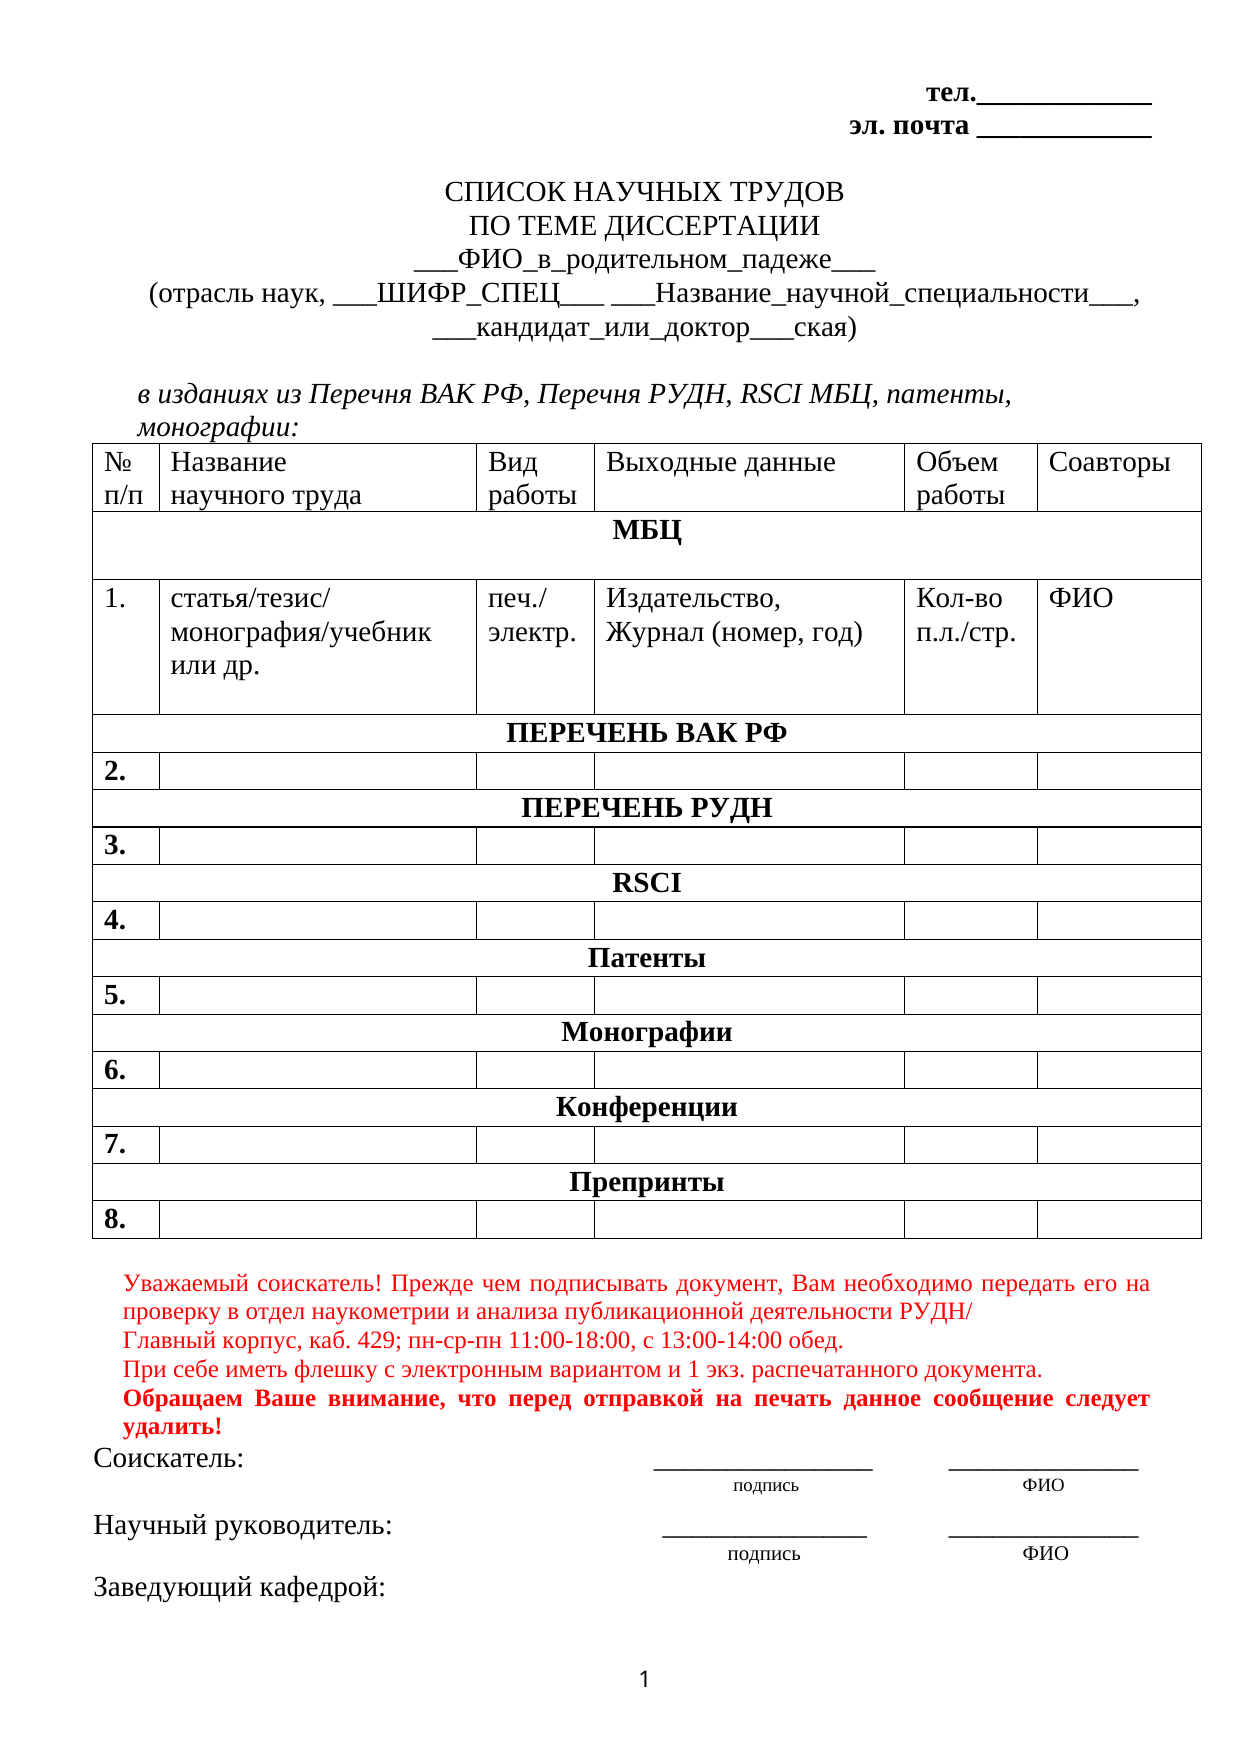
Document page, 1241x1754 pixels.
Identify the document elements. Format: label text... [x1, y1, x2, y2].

table_cell [595, 1127, 904, 1163]
table_cell [160, 902, 476, 939]
table_cell [93, 1052, 159, 1088]
table_cell [160, 1052, 476, 1088]
table_cell Препринты [93, 1164, 1201, 1200]
text СПИСОК НАУЧНЫХ ТРУДОВ [137, 174, 1152, 208]
subtitle Научный руководитель: ______________ _____________ [93, 1507, 1152, 1541]
table_cell [1038, 902, 1201, 939]
table_cell [905, 902, 1037, 939]
subtitle подпись ФИО [93, 1474, 1152, 1495]
text эл. почта ____________ [137, 107, 1152, 141]
subtitle Заведующий кафедрой: [93, 1569, 1152, 1603]
subtitle Уважаемый соискатель! Прежде чем подписывать документ, Вам необходимо передать его на проверку в отдел наукометрии и анализа публикационной деятельности РУДН/ [123, 1268, 1152, 1325]
table_cell [595, 753, 904, 789]
table_cell [160, 828, 476, 864]
subtitle Обращаем Ваше внимание, что перед отправкой на печать данное сообщение следует удалить! [123, 1383, 1152, 1440]
table_cell [595, 977, 904, 1013]
table_cell [93, 753, 159, 789]
text (отрасль наук, ___ШИФР_СПЕЦ___ ___Название_научной_специальности___, ___кандидат_или_доктор___ская) [137, 275, 1152, 342]
table_cell статья/тезис/ монография/учебник или др. [160, 580, 476, 714]
text в изданиях из Перечня ВАК РФ, Перечня РУДН, RSCI МБЦ, патенты, монографии: [137, 376, 1152, 443]
table_cell [160, 977, 476, 1013]
table_cell [1038, 828, 1201, 864]
table_cell ПЕРЕЧЕНЬ РУДН [93, 790, 1201, 826]
table_cell [160, 1127, 476, 1163]
table_cell [905, 1052, 1037, 1088]
table_cell [477, 902, 594, 939]
table_cell [1038, 1052, 1201, 1088]
table_cell [1038, 1201, 1201, 1238]
table_cell МБЦ [93, 512, 1201, 579]
text тел.____________ [137, 74, 1152, 107]
table_cell печ./ электр. [477, 580, 594, 714]
table_cell [477, 753, 594, 789]
table_cell [595, 1201, 904, 1238]
table_cell [905, 753, 1037, 789]
table_cell Монографии [93, 1015, 1201, 1051]
subtitle подпись ФИО [93, 1541, 1152, 1565]
table_cell [595, 902, 904, 939]
table_cell ФИО [1038, 580, 1201, 714]
table_cell [905, 977, 1037, 1013]
table_cell Кол-во п.л./стр. [905, 580, 1037, 714]
table_cell 1 [93, 580, 159, 714]
table_header № п/п [93, 444, 159, 511]
table_cell [160, 753, 476, 789]
text ___ФИО_в_родительном_падеже___ [137, 242, 1152, 275]
table_header Выходные данные [595, 444, 904, 511]
table_cell [160, 1201, 476, 1238]
table_cell [595, 1052, 904, 1088]
table_cell [1038, 753, 1201, 789]
table_cell Конференции [93, 1089, 1201, 1126]
table_cell [93, 828, 159, 864]
table_cell [905, 828, 1037, 864]
subtitle При себе иметь флешку с электронным вариантом и 1 экз. распечатанного документа. [123, 1354, 1152, 1383]
table_cell [905, 1201, 1037, 1238]
table_cell [93, 902, 159, 939]
table_cell [905, 1127, 1037, 1163]
table_cell [1038, 977, 1201, 1013]
subtitle Главный корпус, каб. 429; пн-ср-пн 11:00-18:00, с 13:00-14:00 обед. [123, 1325, 1152, 1354]
table_cell [477, 828, 594, 864]
table_cell [477, 1127, 594, 1163]
table_cell RSCI [93, 865, 1201, 901]
table_cell [477, 1201, 594, 1238]
table_cell Патенты [93, 940, 1201, 976]
table_cell Издательство, Журнал (номер, год) [595, 580, 904, 714]
table_cell ПЕРЕЧЕНЬ ВАК РФ [93, 715, 1201, 752]
table_cell [1038, 1127, 1201, 1163]
table_header Объем работы [905, 444, 1037, 511]
table_cell [93, 1201, 159, 1238]
table_cell [93, 1127, 159, 1163]
table_header Вид работы [477, 444, 594, 511]
table_cell [477, 1052, 594, 1088]
table_header Название научного труда [160, 444, 476, 511]
text Соискатель: _______________ _____________ [93, 1440, 1152, 1474]
table_header Соавторы [1038, 444, 1201, 511]
table_cell [477, 977, 594, 1013]
text ПО ТЕМЕ ДИССЕРТАЦИИ [137, 208, 1152, 242]
table_cell [93, 977, 159, 1013]
table_cell [595, 828, 904, 864]
